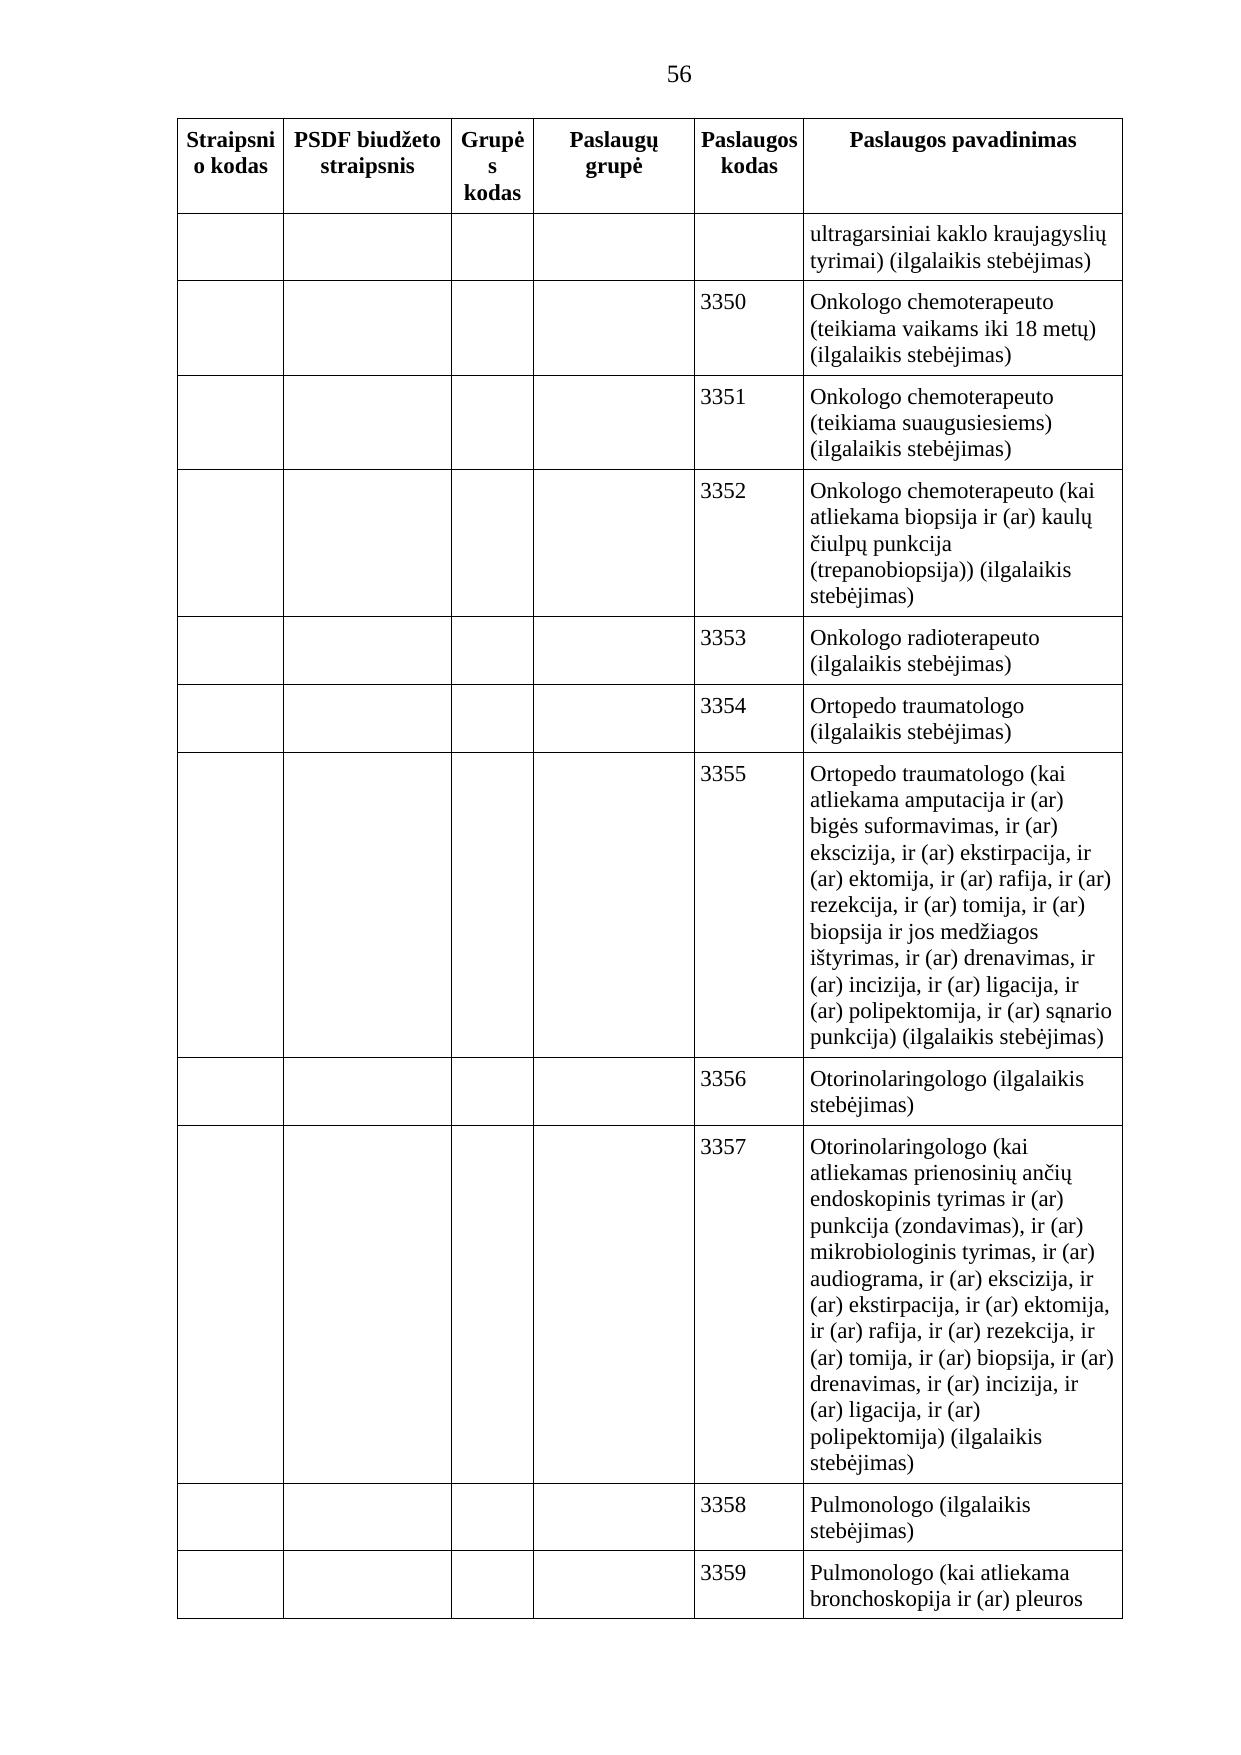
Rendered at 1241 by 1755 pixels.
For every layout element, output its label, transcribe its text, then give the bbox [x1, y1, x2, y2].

table_header Straipsnio kodas [178, 119, 283, 212]
table_header Paslaugų grupė [534, 119, 694, 212]
table_cell Otorinolaringologo (kai atliekamas prienosinių ančių endoskopinis tyrimas ir (ar) punkcija (zondavimas), ir (ar) mikrobiologinis tyrimas, ir (ar) audiograma, ir (ar) ekscizija, ir (ar) ekstirpacija, ir (ar) ektomija, ir (ar) rafija, ir (ar) rezekcija, ir (ar) tomija, ir (ar) biopsija, ir (ar) drenavimas, ir (ar) incizija, ir (ar) ligacija, ir (ar) polipektomija) (ilgalaikis stebėjimas) [804, 1126, 1122, 1482]
table_cell [284, 1058, 451, 1125]
table_cell Pulmonologo (ilgalaikis stebėjimas) [804, 1484, 1122, 1550]
table_cell [178, 617, 283, 684]
table_cell [284, 1126, 451, 1482]
table_cell [284, 753, 451, 1057]
table_cell [534, 753, 694, 1057]
table_cell [178, 1058, 283, 1125]
table_header Paslaugos pavadinimas [804, 119, 1122, 212]
table_cell [452, 1126, 533, 1482]
table_cell [452, 214, 533, 280]
table_cell [284, 1484, 451, 1550]
table_cell [534, 617, 694, 684]
table_cell [178, 753, 283, 1057]
table_cell 3359 [695, 1551, 803, 1618]
table_cell [284, 214, 451, 280]
table_cell ultragarsiniai kaklo kraujagyslių tyrimai) (ilgalaikis stebėjimas) [804, 214, 1122, 280]
table_cell [178, 1126, 283, 1482]
table_header PSDF biudžeto straipsnis [284, 119, 451, 212]
table_cell [284, 1551, 451, 1618]
table_cell [534, 1058, 694, 1125]
table_cell [178, 281, 283, 374]
table_cell [284, 617, 451, 684]
table_cell [452, 685, 533, 752]
table_cell 3357 [695, 1126, 803, 1482]
table_cell [534, 214, 694, 280]
table_cell [178, 1484, 283, 1550]
table_cell Ortopedo traumatologo (ilgalaikis stebėjimas) [804, 685, 1122, 752]
table_cell [284, 470, 451, 616]
table_header Grupės kodas [452, 119, 533, 212]
table_cell 3350 [695, 281, 803, 374]
table_cell [178, 1551, 283, 1618]
table_cell Onkologo chemoterapeuto (teikiama vaikams iki 18 metų) (ilgalaikis stebėjimas) [804, 281, 1122, 374]
table_cell Onkologo chemoterapeuto (kai atliekama biopsija ir (ar) kaulų čiulpų punkcija (trepanobiopsija)) (ilgalaikis stebėjimas) [804, 470, 1122, 616]
table_cell [534, 1551, 694, 1618]
table_cell Otorinolaringologo (ilgalaikis stebėjimas) [804, 1058, 1122, 1125]
table_cell Ortopedo traumatologo (kai atliekama amputacija ir (ar) bigės suformavimas, ir (ar) ekscizija, ir (ar) ekstirpacija, ir (ar) ektomija, ir (ar) rafija, ir (ar) rezekcija, ir (ar) tomija, ir (ar) biopsija ir jos medžiagos ištyrimas, ir (ar) drenavimas, ir (ar) incizija, ir (ar) ligacija, ir (ar) polipektomija, ir (ar) sąnario punkcija) (ilgalaikis stebėjimas) [804, 753, 1122, 1057]
table_cell [695, 214, 803, 280]
table_cell [534, 376, 694, 469]
table_cell 3356 [695, 1058, 803, 1125]
table_cell [452, 1484, 533, 1550]
table_cell 3354 [695, 685, 803, 752]
table_cell [452, 376, 533, 469]
table_cell [178, 470, 283, 616]
table_cell [178, 376, 283, 469]
table_cell [452, 617, 533, 684]
table_cell 3353 [695, 617, 803, 684]
table_cell [452, 1058, 533, 1125]
table_cell [534, 1126, 694, 1482]
table_cell [284, 281, 451, 374]
table_cell Onkologo chemoterapeuto (teikiama suaugusiesiems) (ilgalaikis stebėjimas) [804, 376, 1122, 469]
table_cell 3352 [695, 470, 803, 616]
table_cell [284, 685, 451, 752]
table_cell Pulmonologo (kai atliekama bronchoskopija ir (ar) pleuros [804, 1551, 1122, 1618]
table_cell [452, 753, 533, 1057]
table_cell [534, 685, 694, 752]
table_cell [452, 470, 533, 616]
table_cell [284, 376, 451, 469]
table_cell [534, 281, 694, 374]
table_cell Onkologo radioterapeuto (ilgalaikis stebėjimas) [804, 617, 1122, 684]
table_header Paslaugos kodas [695, 119, 803, 212]
table_cell 3358 [695, 1484, 803, 1550]
table_cell 3355 [695, 753, 803, 1057]
table_cell [534, 1484, 694, 1550]
table_cell [178, 214, 283, 280]
table_cell 3351 [695, 376, 803, 469]
table_cell [178, 685, 283, 752]
table_cell [534, 470, 694, 616]
table_cell [452, 1551, 533, 1618]
table_cell [452, 281, 533, 374]
